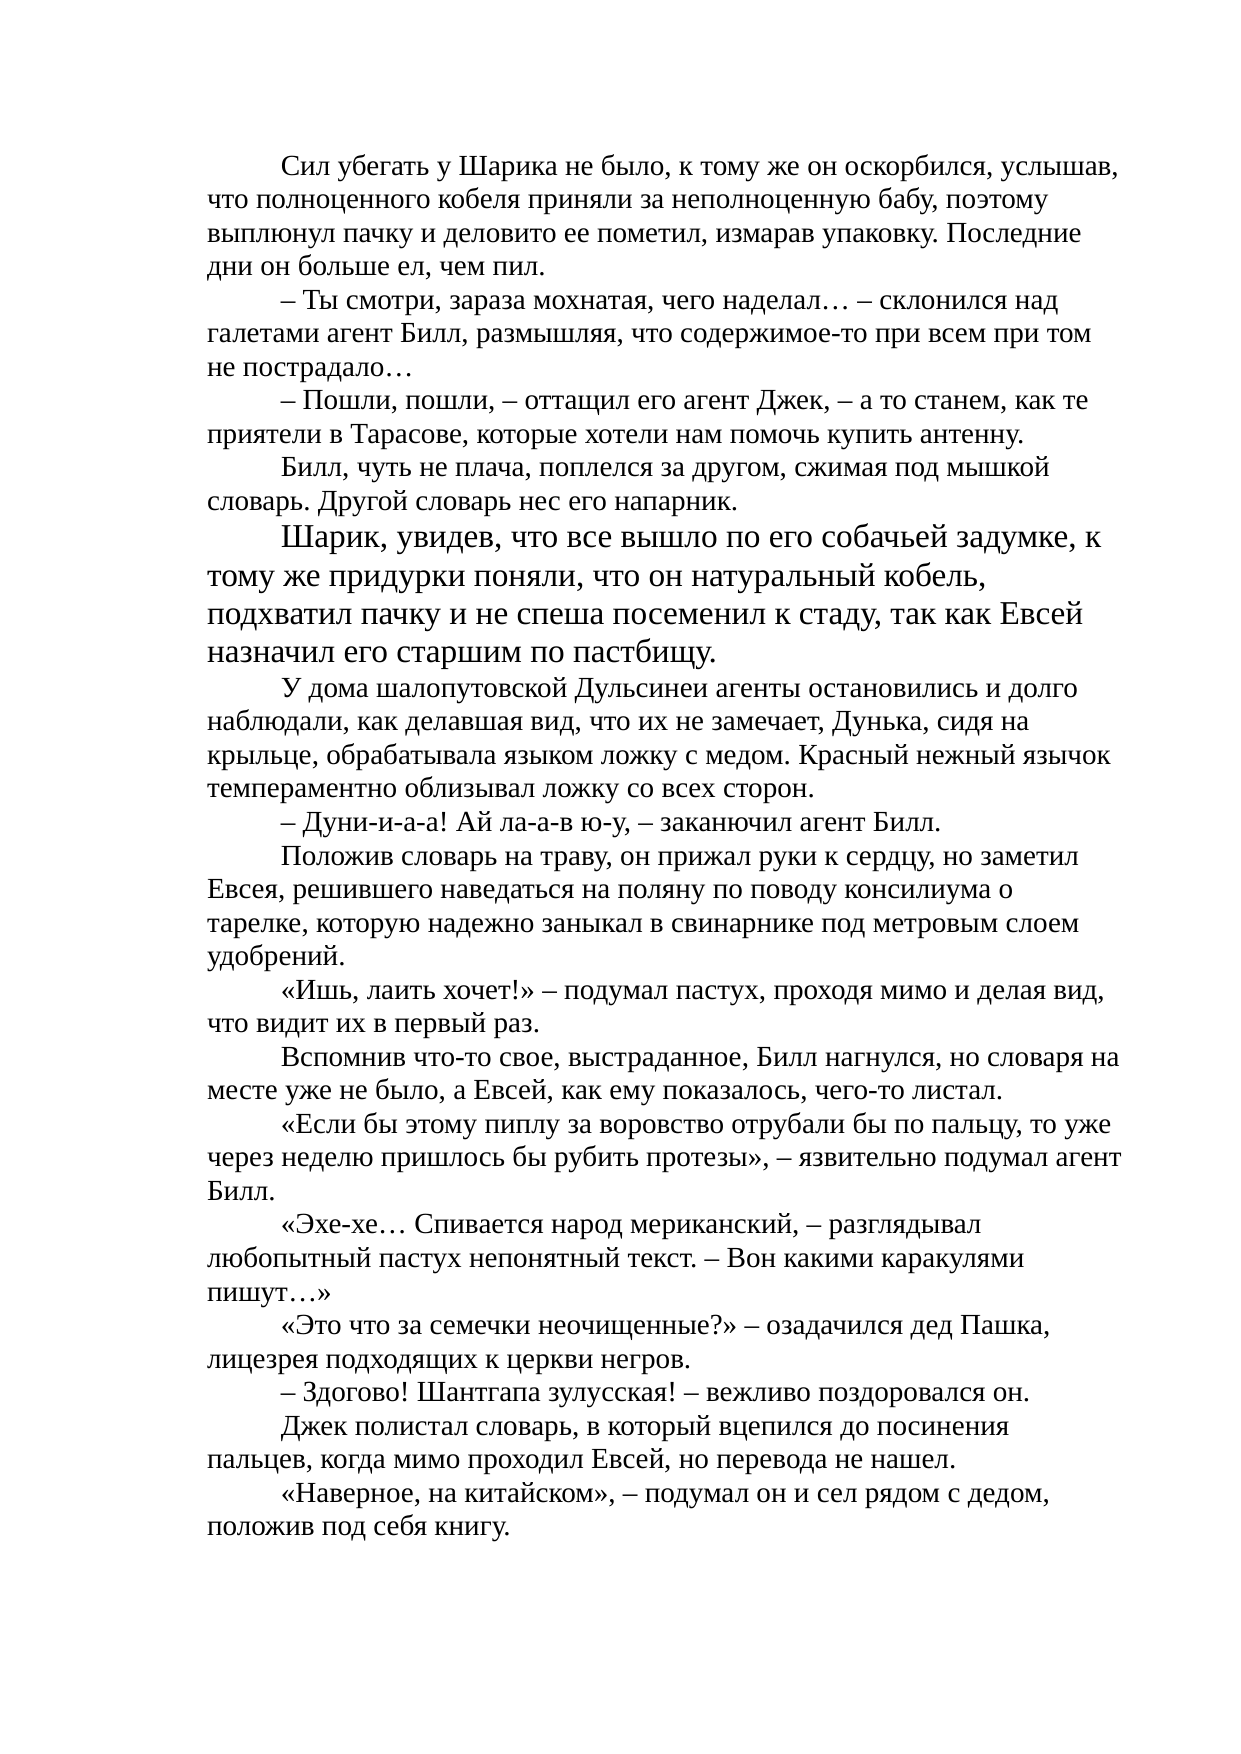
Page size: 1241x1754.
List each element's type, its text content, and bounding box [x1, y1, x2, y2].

text – Ты смотри, зараза мохнатая, чего наделал… – склонился над галетами агент Билл, размышляя, что содержимое-то при всем при том не пострадало… [207, 282, 1122, 382]
text Положив словарь на траву, он прижал руки к сердцу, но заметил Евсея, решившего наведаться на поляну по поводу консилиума о тарелке, которую надежно заныкал в свинарнике под метровым слоем удобрений. [207, 838, 1122, 972]
text «Наверное, на китайском», – подумал он и сел рядом с дедом, положив под себя книгу. [207, 1475, 1122, 1542]
text Вспомнив что-то свое, выстраданное, Билл нагнулся, но словаря на месте уже не было, а Евсей, как ему показалось, чего-то листал. [207, 1039, 1122, 1106]
text «Эхе-хе… Спивается народ мериканский, – разглядывал любопытный пастух непонятный текст. – Вон какими каракулями пишут…» [207, 1207, 1122, 1307]
text – Дуни-и-а-а! Ай ла-а-в ю-у, – заканючил агент Билл. [207, 804, 1122, 838]
text – Здогово! Шантгапа зулусская! – вежливо поздоровался он. [207, 1374, 1122, 1408]
text Джек полистал словарь, в который вцепился до посинения пальцев, когда мимо проходил Евсей, но перевода не нашел. [207, 1408, 1122, 1475]
text «Ишь, лаить хочет!» – подумал пастух, проходя мимо и делая вид, что видит их в первый раз. [207, 972, 1122, 1039]
text «Если бы этому пиплу за воровство отрубали бы по пальцу, то уже через неделю пришлось бы рубить протезы», – язвительно подумал агент Билл. [207, 1106, 1122, 1207]
text Шарик, увидев, что все вышло по его собачьей задумке, к тому же придурки поняли, что он натуральный кобель, подхватил пачку и не спеша посеменил к стаду, так как Евсей назначил его старшим по пастбищу. [207, 517, 1122, 670]
text – Пошли, пошли, – оттащил его агент Джек, – а то станем, как те приятели в Тарасове, которые хотели нам помочь купить антенну. [207, 382, 1122, 449]
text Билл, чуть не плача, поплелся за другом, сжимая под мышкой словарь. Другой словарь нес его напарник. [207, 449, 1122, 517]
text «Это что за семечки неочищенные?» – озадачился дед Пашка, лицезрея подходящих к церкви негров. [207, 1307, 1122, 1374]
text У дома шалопутовской Дульсинеи агенты остановились и долго наблюдали, как делавшая вид, что их не замечает, Дунька, сидя на крыльце, обрабатывала языком ложку с медом. Красный нежный язычок темпераментно облизывал ложку со всех сторон. [207, 670, 1122, 804]
text Сил убегать у Шарика не было, к тому же он оскорбился, услышав, что полноценного кобеля приняли за неполноценную бабу, поэтому выплюнул пачку и деловито ее пометил, измарав упаковку. Последние дни он больше ел, чем пил. [207, 148, 1122, 282]
